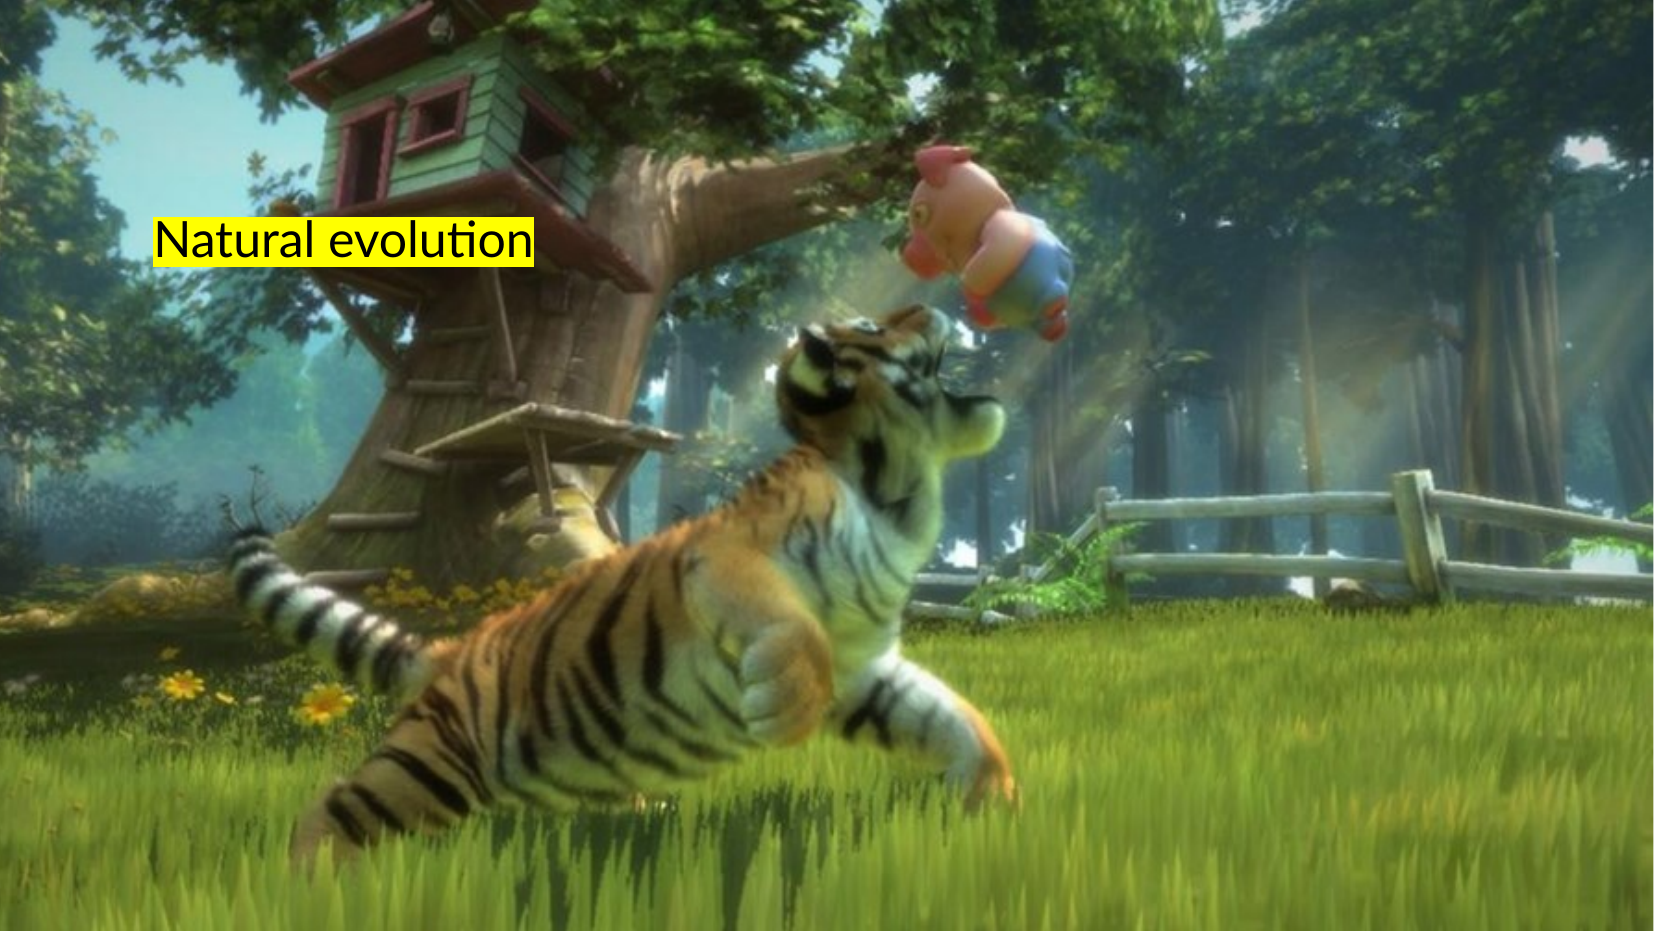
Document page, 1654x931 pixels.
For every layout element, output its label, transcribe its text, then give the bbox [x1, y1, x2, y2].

picture [0, 0, 1654, 931]
list Natural evolution [82, 217, 1571, 839]
